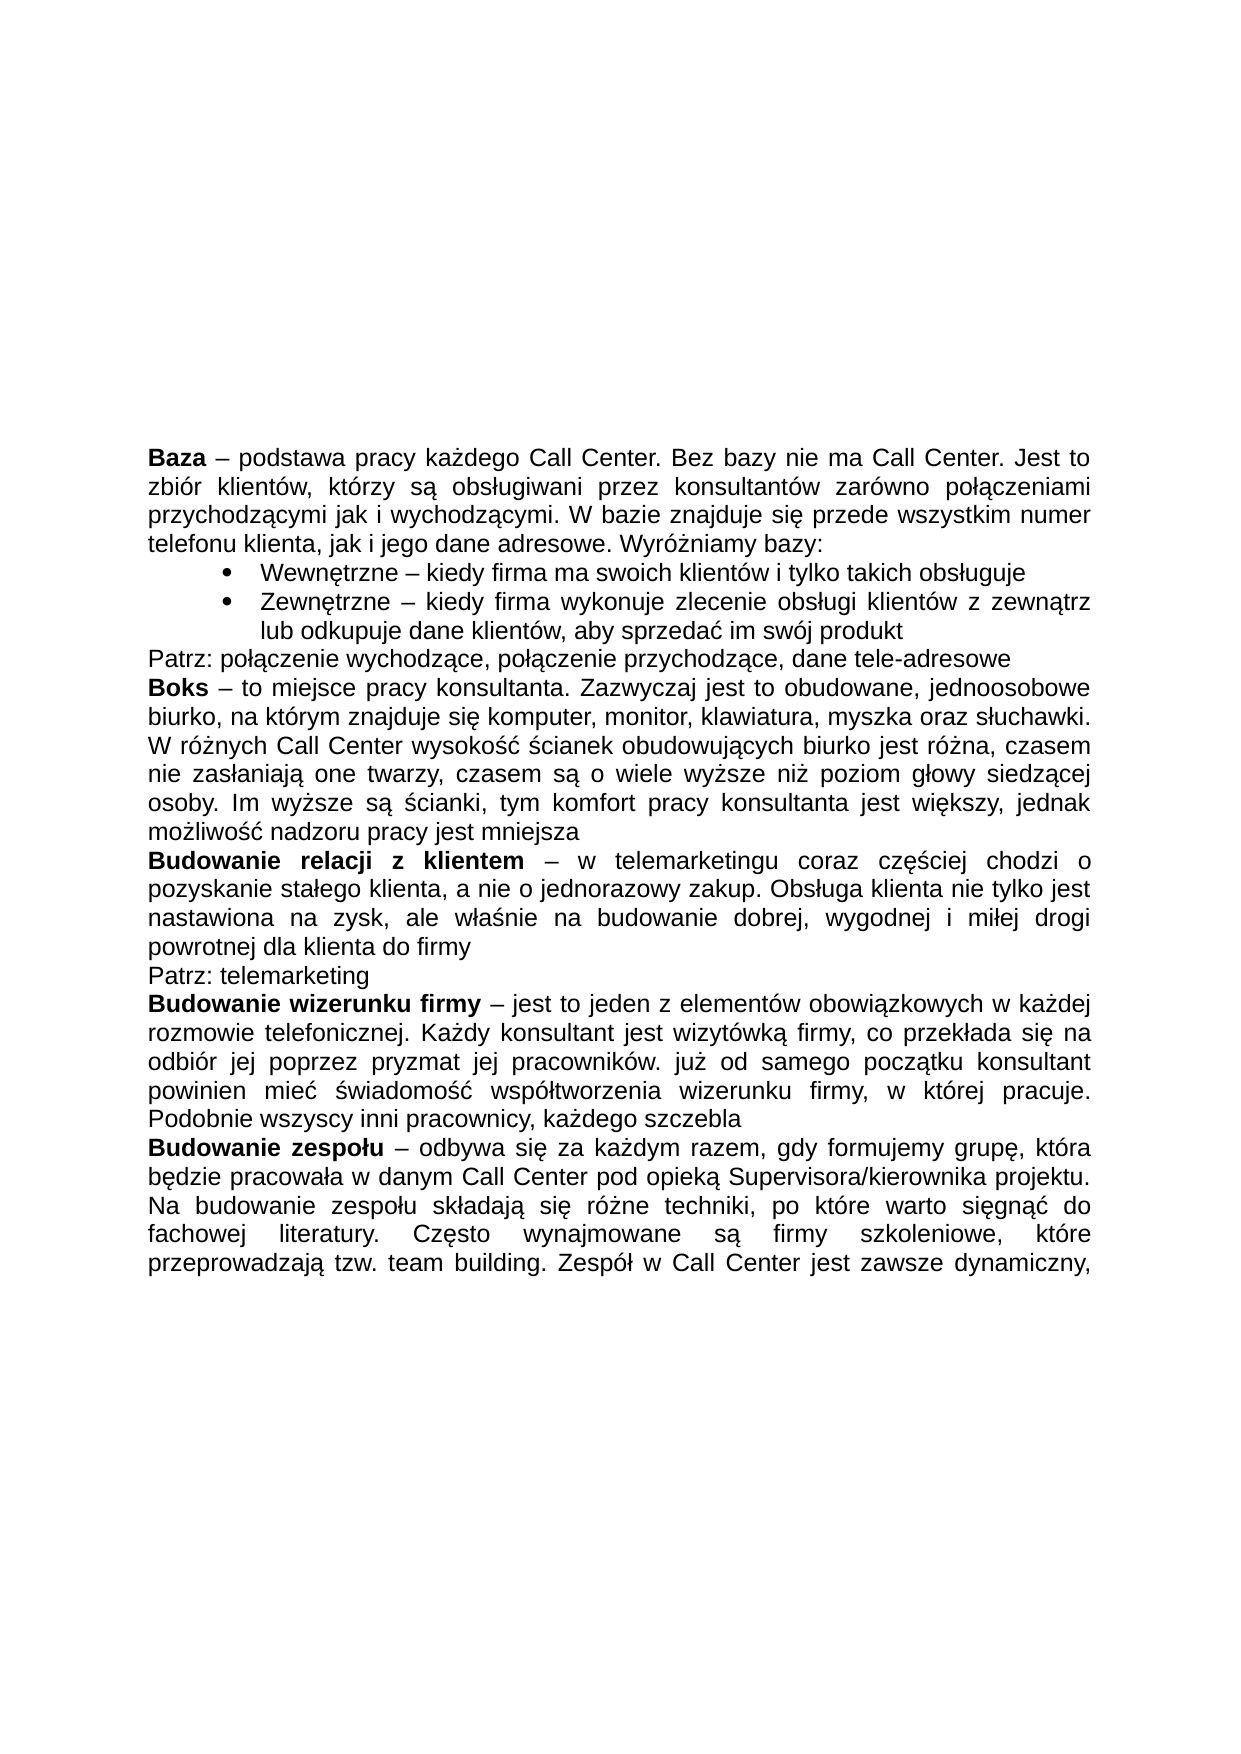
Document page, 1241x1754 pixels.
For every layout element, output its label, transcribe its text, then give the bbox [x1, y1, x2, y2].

list Wewnętrzne – kiedy firma ma swoich klientów i tylko takich obsługuje [223, 558, 1092, 587]
text Budowanie relacji z klientem – w telemarketingu coraz częściej chodzi o pozyskanie stałego klienta, a nie o jednorazowy zakup. Obsługa klienta nie tylko jest nastawiona na zysk, ale właśnie na budowanie dobrej, wygodnej i miłej drogi powrotnej dla klienta do firmy [148, 846, 1092, 961]
text Boks – to miejsce pracy konsultanta. Zazwyczaj jest to obudowane, jednoosobowe biurko, na którym znajduje się komputer, monitor, klawiatura, myszka oraz słuchawki. W różnych Call Center wysokość ścianek obudowujących biurko jest różna, czasem nie zasłaniają one twarzy, czasem są o wiele wyższe niż poziom głowy siedzącej osoby. Im wyższe są ścianki, tym komfort pracy konsultanta jest większy, jednak możliwość nadzoru pracy jest mniejsza [148, 673, 1092, 846]
text Baza – podstawa pracy każdego Call Center. Bez bazy nie ma Call Center. Jest to zbiór klientów, którzy są obsługiwani przez konsultantów zarówno połączeniami przychodzącymi jak i wychodzącymi. W bazie znajduje się przede wszystkim numer telefonu klienta, jak i jego dane adresowe. Wyróżniamy bazy: [148, 443, 1092, 558]
text Patrz: połączenie wychodzące, połączenie przychodzące, dane tele-adresowe [148, 644, 1092, 673]
list Zewnętrzne – kiedy firma wykonuje zlecenie obsługi klientów z zewnątrz lub odkupuje dane klientów, aby sprzedać im swój produkt [223, 587, 1092, 644]
text Patrz: telemarketing [148, 961, 1092, 989]
text Budowanie wizerunku firmy – jest to jeden z elementów obowiązkowych w każdej rozmowie telefonicznej. Każdy konsultant jest wizytówką firmy, co przekłada się na odbiór jej poprzez pryzmat jej pracowników. już od samego początku konsultant powinien mieć świadomość współtworzenia wizerunku firmy, w której pracuje. Podobnie wszyscy inni pracownicy, każdego szczebla [148, 989, 1092, 1133]
text Budowanie zespołu – odbywa się za każdym razem, gdy formujemy grupę, która będzie pracowała w danym Call Center pod opieką Supervisora/kierownika projektu. Na budowanie zespołu składają się różne techniki, po które warto sięgnąć do fachowej literatury. Często wynajmowane są firmy szkoleniowe, które przeprowadzają tzw. team building. Zespół w Call Center jest zawsze dynamiczny, [148, 1133, 1092, 1277]
